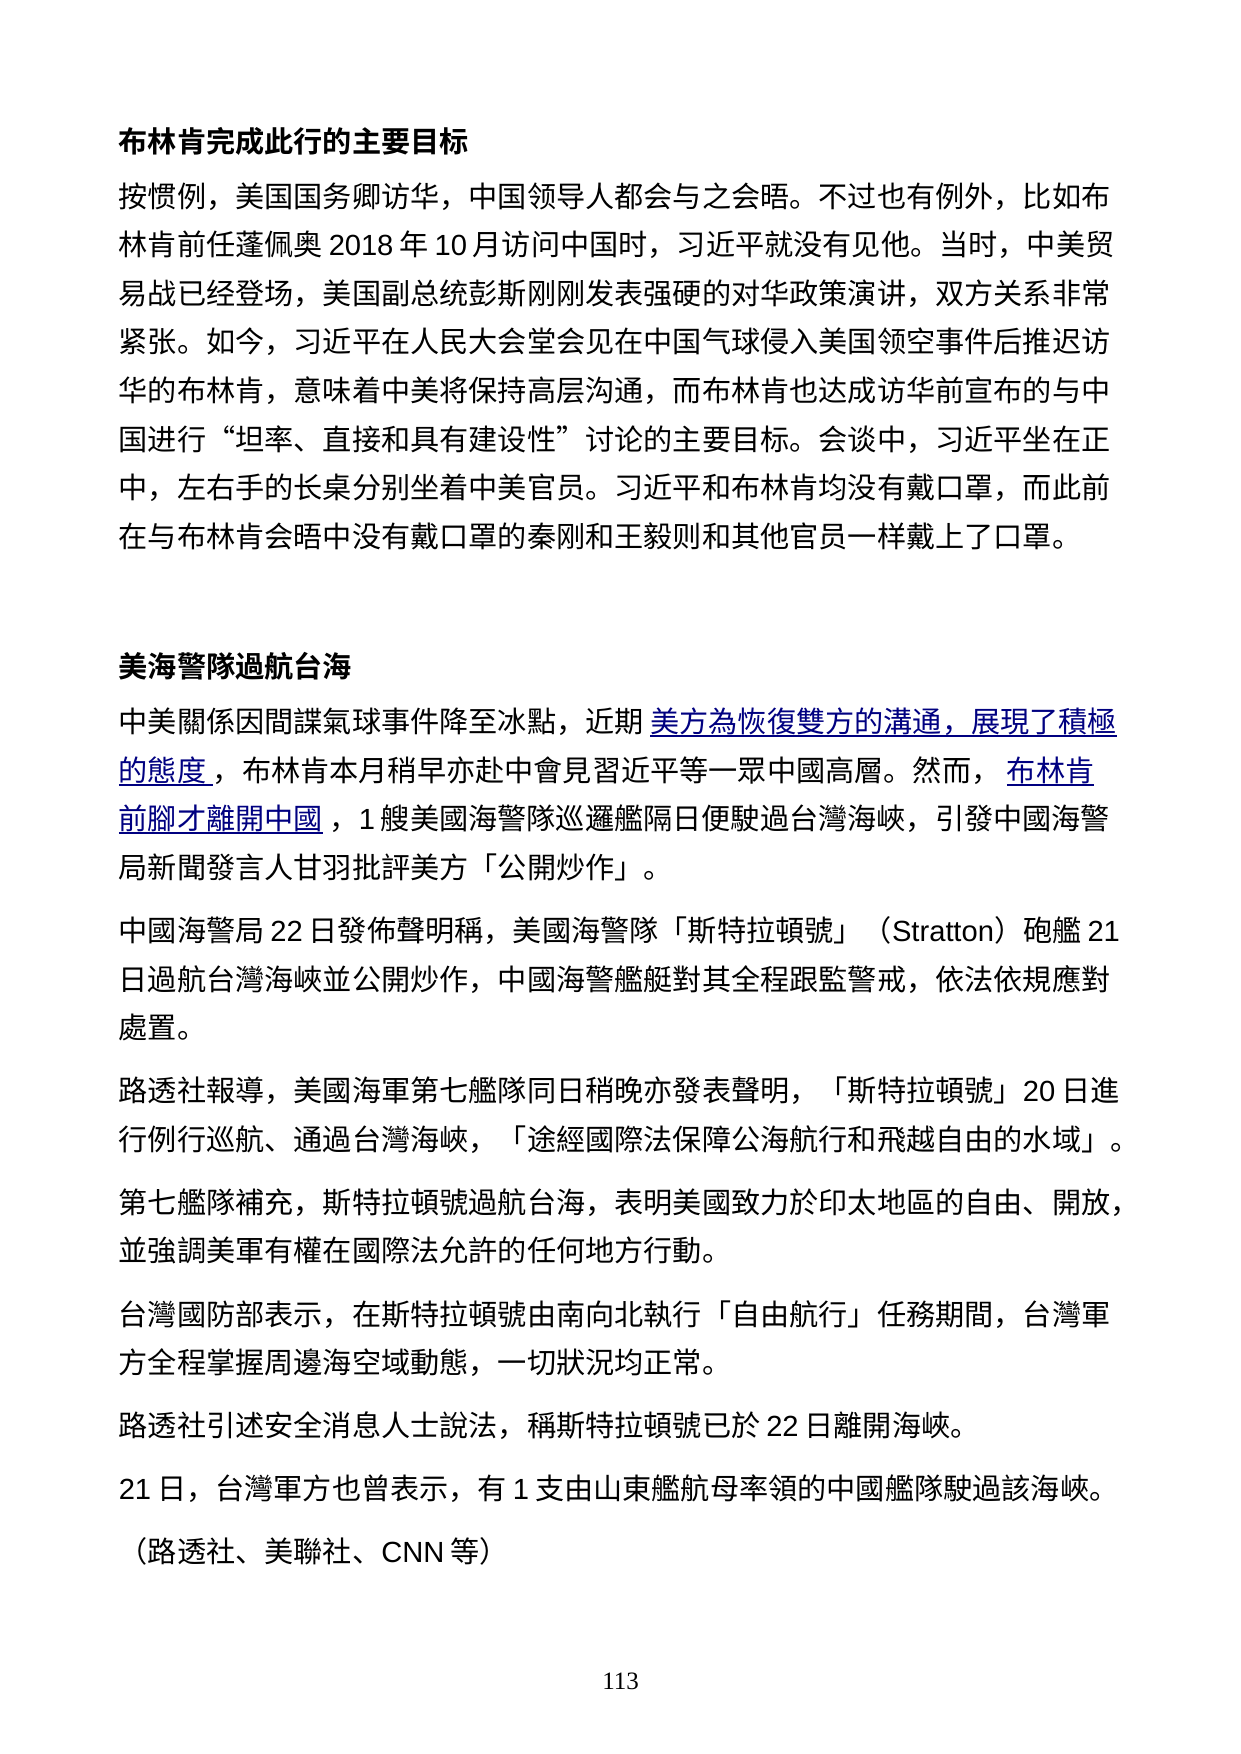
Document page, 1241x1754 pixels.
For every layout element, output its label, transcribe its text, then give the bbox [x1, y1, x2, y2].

text 第七艦隊補充，斯特拉頓號過航台海，表明美國致力於印太地區的自由、開放，並強調美軍有權在國際法允許的任何地方行動。 [118, 1179, 1122, 1270]
subtitle 美海警隊過航台海 [118, 644, 1122, 686]
text 中國海警局22日發佈聲明稱，美國海警隊「斯特拉頓號」（Stratton）砲艦21日過航台灣海峽並公開炒作，中國海警艦艇對其全程跟監警戒，依法依規應對處置。 [118, 907, 1122, 1047]
text 台灣國防部表示，在斯特拉頓號由南向北執行「自由航行」任務期間，台灣軍方全程掌握周邊海空域動態，一切狀況均正常。 [118, 1291, 1122, 1382]
text 中美關係因間諜氣球事件降至冰點，近期 美方為恢復雙方的溝通，展現了積極的態度 ，布林肯本月稍早亦赴中會見習近平等一眾中國高層。然而， 布林肯前腳才離開中國 ，1艘美國海警隊巡邏艦隔日便駛過台灣海峽，引發中國海警局新聞發言人甘羽批評美方「公開炒作」。 [118, 699, 1122, 887]
text 21日，台灣軍方也曾表示，有1支由山東艦航母率領的中國艦隊駛過該海峽。 [118, 1466, 1122, 1508]
text （路透社、美聯社、CNN等） [118, 1529, 1122, 1571]
subtitle 布林肯完成此行的主要目标 [118, 118, 1122, 161]
text 路透社報導，美國海軍第七艦隊同日稍晚亦發表聲明，「斯特拉頓號」20日進行例行巡航、通過台灣海峽，「途經國際法保障公海航行和飛越自由的水域」。 [118, 1068, 1122, 1158]
text 按惯例，美国国务卿访华，中国领导人都会与之会晤。不过也有例外，比如布林肯前任蓬佩奥2018年10月访问中国时，习近平就没有见他。当时，中美贸易战已经登场，美国副总统彭斯刚刚发表强硬的对华政策演讲，双方关系非常紧张。如今，习近平在人民大会堂会见在中国气球侵入美国领空事件后推迟访华的布林肯，意味着中美将保持高层沟通，而布林肯也达成访华前宣布的与中国进行“坦率、直接和具有建设性”讨论的主要目标。会谈中，习近平坐在正中，左右手的长桌分别坐着中美官员。习近平和布林肯均没有戴口罩，而此前在与布林肯会晤中没有戴口罩的秦刚和王毅则和其他官员一样戴上了口罩。 [118, 173, 1122, 555]
text 路透社引述安全消息人士說法，稱斯特拉頓號已於22日離開海峽。 [118, 1403, 1122, 1445]
